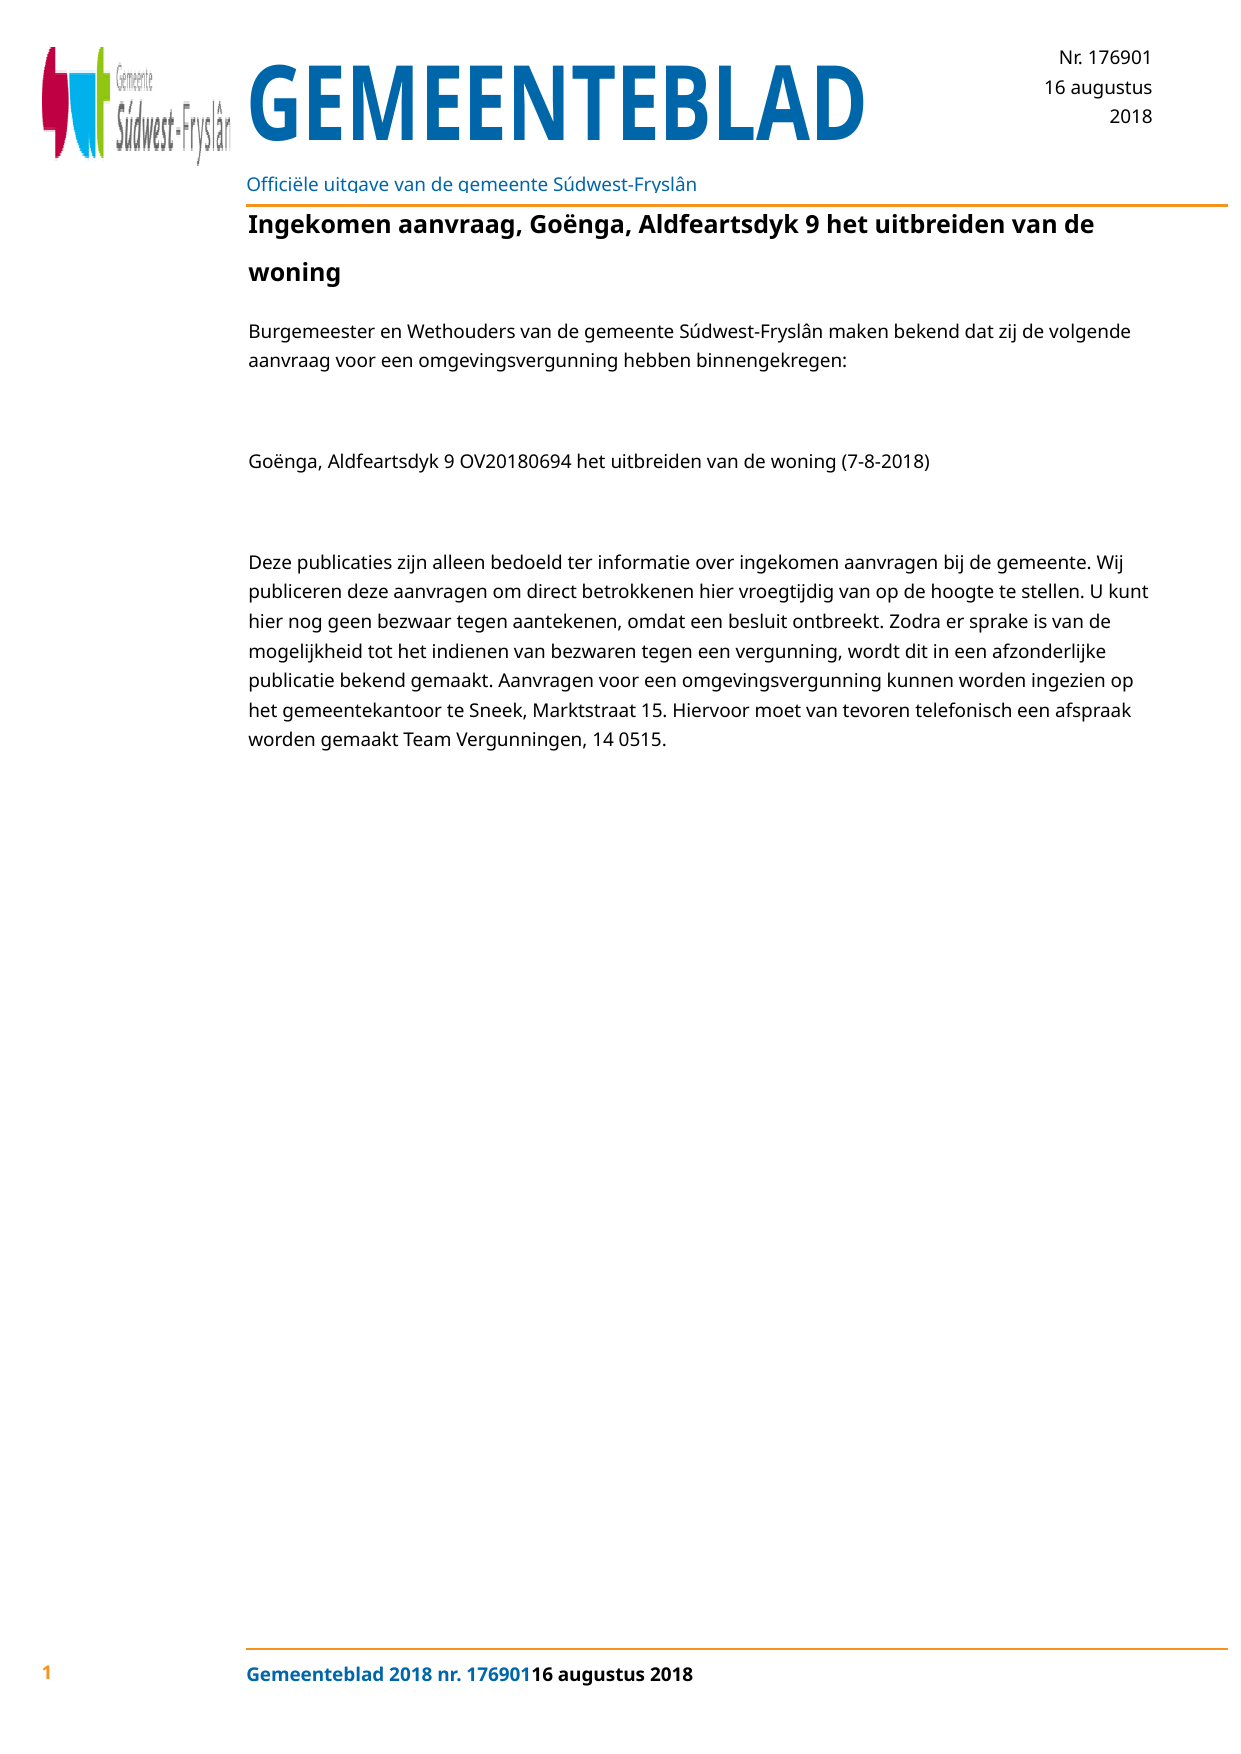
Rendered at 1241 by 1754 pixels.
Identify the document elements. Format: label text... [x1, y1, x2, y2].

text Ingekomen aanvraag, Goënga, Aldfeartsdyk 9 het uitbreiden van de woning [248, 207, 1152, 288]
text Deze publicaties zijn alleen bedoeld ter informatie over ingekomen aanvragen bij de gemeente. Wij publiceren deze aanvragen om direct betrokkenen hier vroegtijdig van op de hoogte te stellen. U kunt hier nog geen bezwaar tegen aantekenen, omdat een besluit ontbreekt. Zodra er sprake is van de mogelijkheid tot het indienen van bezwaren tegen een vergunning, wordt dit in een afzonderlijke publicatie bekend gemaakt. Aanvragen voor een omgevingsvergunning kunnen worden ingezien op het gemeentekantoor te Sneek, Marktstraat 15. Hiervoor moet van tevoren telefonisch een afspraak worden gemaakt Team Vergunningen, 14 0515. [248, 549, 1152, 752]
text Goënga, Aldfeartsdyk 9 OV20180694 het uitbreiden van de woning (7-8-2018) [248, 448, 1152, 474]
text Burgemeester en Wethouders van de gemeente Súdwest-Fryslân maken bekend dat zij de volgende aanvraag voor een omgevingsvergunning hebben binnengekregen: [248, 318, 1152, 373]
picture [41, 47, 231, 172]
